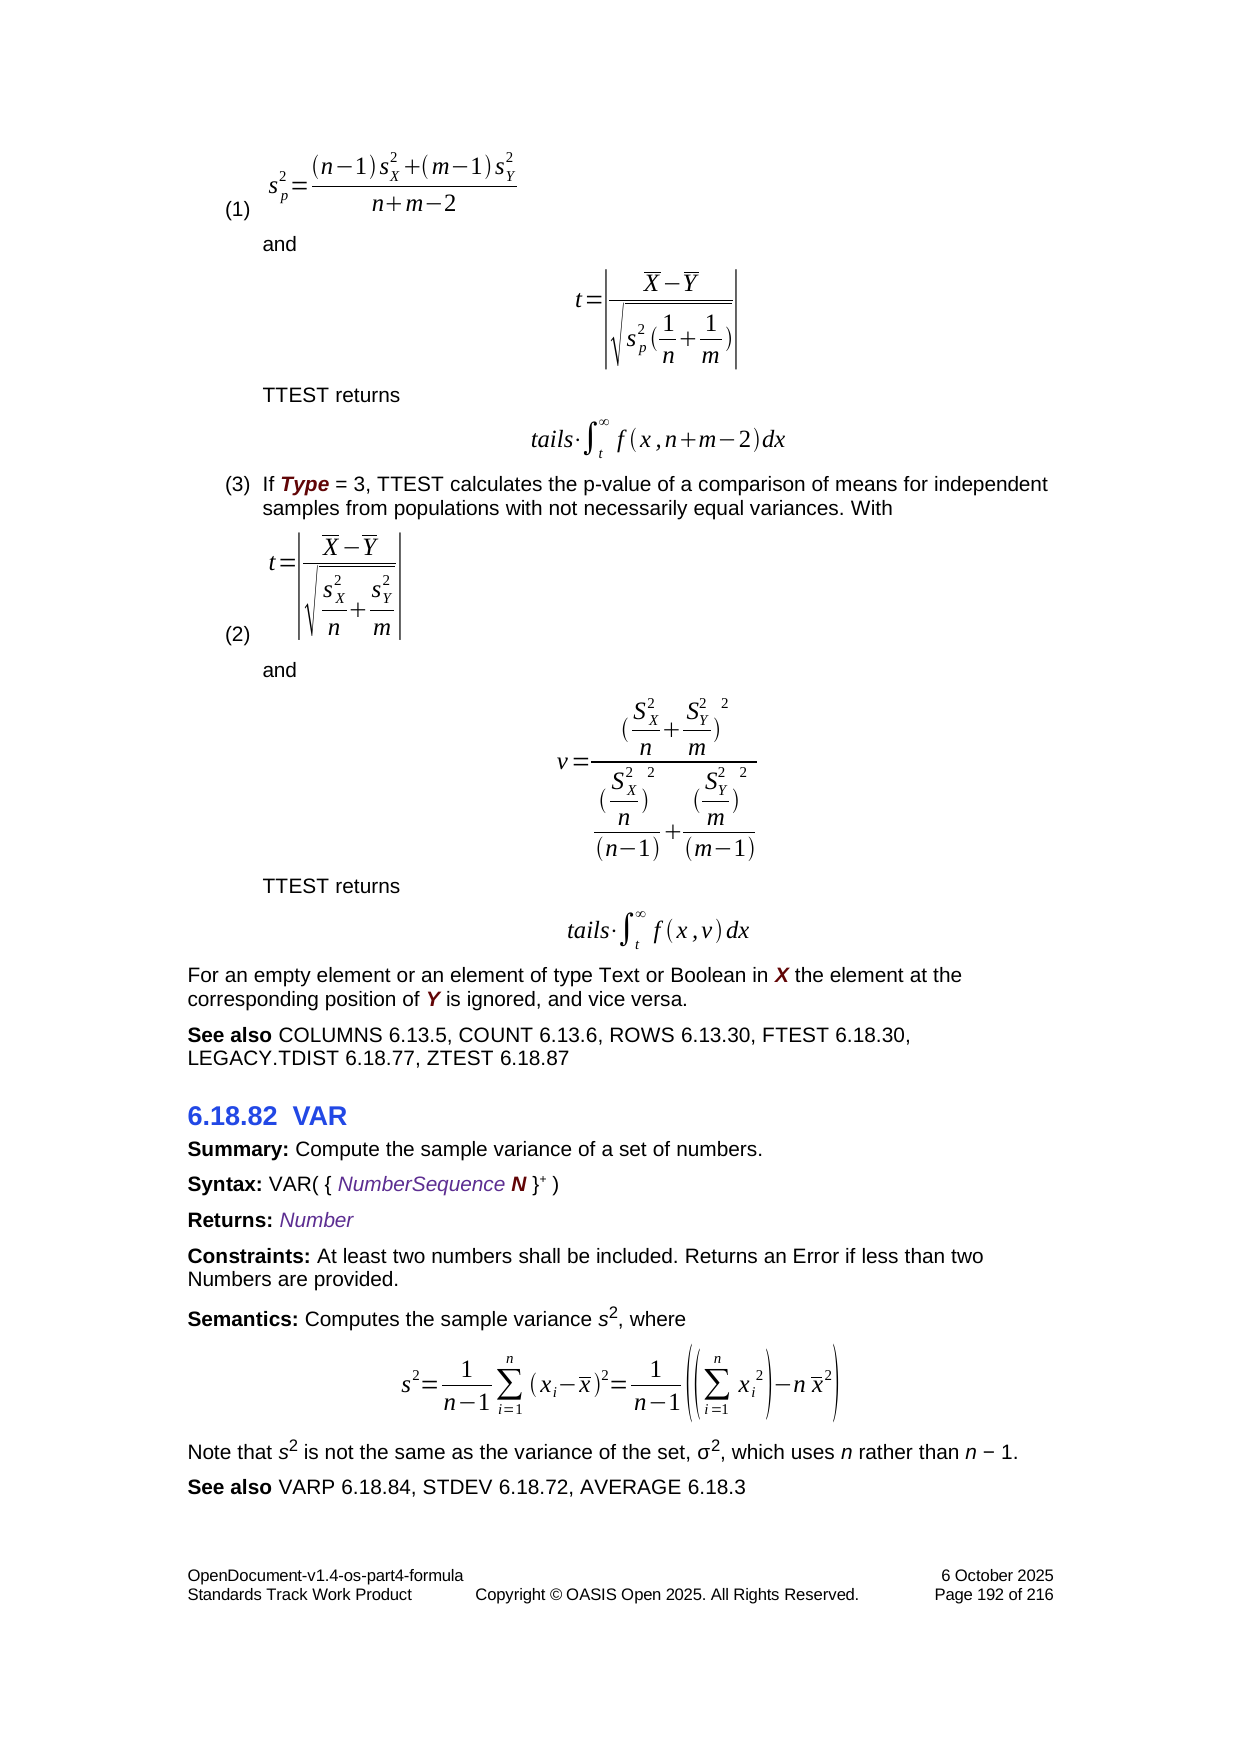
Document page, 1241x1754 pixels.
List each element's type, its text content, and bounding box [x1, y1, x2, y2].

list and [225, 233, 1053, 256]
text Returns: Number [187, 1208, 1053, 1232]
list TTEST returns [225, 875, 1053, 898]
text See also VARP 6.18.84, STDEV 6.18.72, AVERAGE 6.18.3 [187, 1476, 1053, 1499]
list If Type = 3, TTEST calculates the p-value of a comparison of means for independent samples from populations with not necessarily equal variances. With [225, 473, 1053, 520]
list and [225, 658, 1053, 682]
text Syntax: VAR( { NumberSequence N }+ ) [187, 1173, 1053, 1196]
text Note that s2 is not the same as the variance of the set, σ2, which uses n rather than n − 1. [187, 1436, 1053, 1464]
text See also COLUMNS 6.13.5, COUNT 6.13.6, ROWS 6.13.30, FTEST 6.18.30, LEGACY.TDIST 6.18.77, ZTEST 6.18.87 [187, 1023, 1053, 1070]
list TTEST returns [225, 383, 1053, 407]
text Constraints: At least two numbers shall be included. Returns an Error if less than two Numbers are provided. [187, 1244, 1053, 1291]
subtitle VAR [187, 1101, 1053, 1131]
text For an empty element or an element of type Text or Boolean in X the element at the corresponding position of Y is ignored, and vice versa. [187, 964, 1053, 1011]
text Semantics: Computes the sample variance s2, where [187, 1303, 1053, 1331]
text Summary: Compute the sample variance of a set of numbers. [187, 1137, 1053, 1161]
